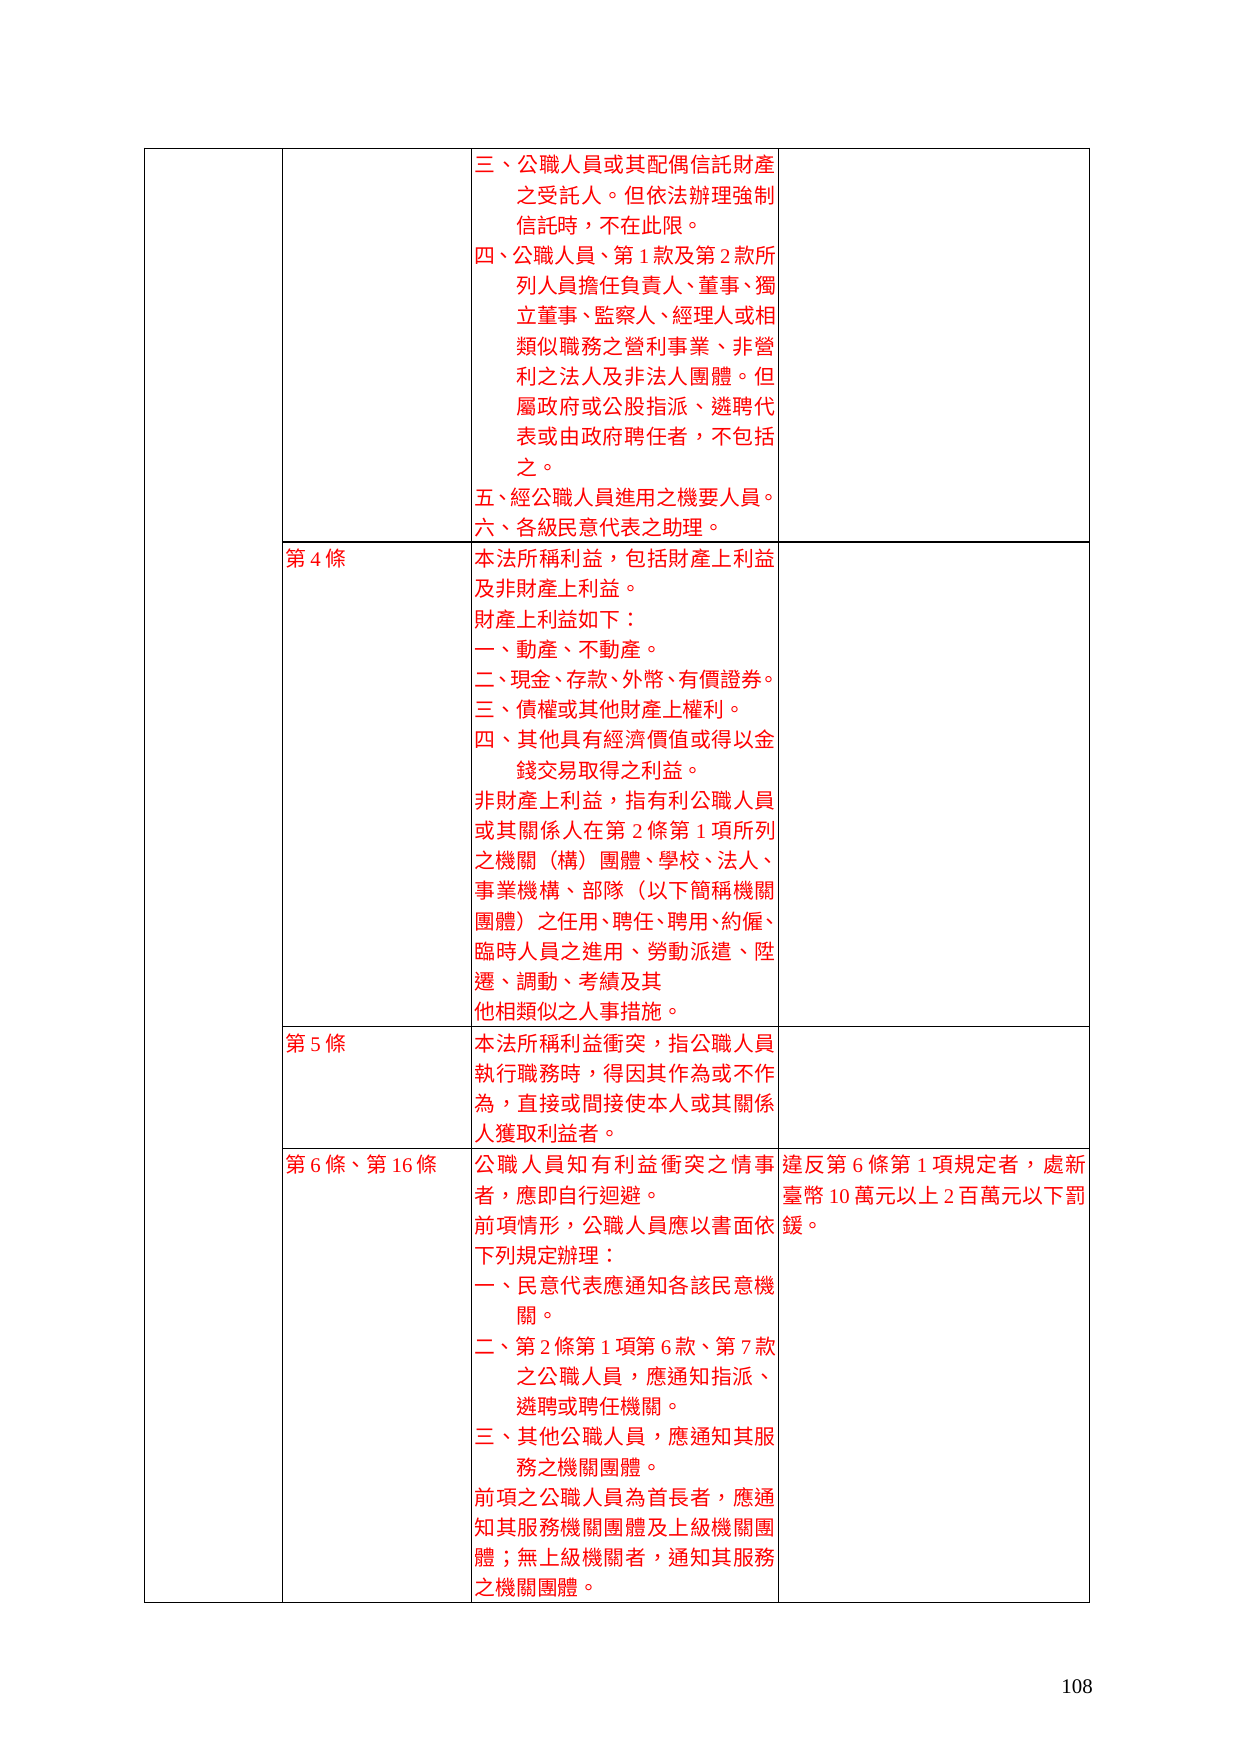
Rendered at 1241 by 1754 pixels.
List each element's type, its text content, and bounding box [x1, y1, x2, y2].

table_cell 第6條、第16條 [283, 1149, 471, 1602]
table_cell [145, 149, 282, 1602]
table_cell 違反第6條第1項規定者，處新臺幣10萬元以上2百萬元以下罰鍰。 [779, 1149, 1089, 1602]
table_cell 三、公職人員或其配偶信託財產之受託人。但依法辦理強制信託時，不在此限。 四、公職人員、第1款及第2款所列人員擔任負責人、董事、獨立董事、監察人、經理人或相類似職務之營利事業、非營利之法人及非法人團體。但屬政府或公股指派、遴聘代表或由政府聘任者，不包括之。 五、經公職人員進用之機要人員。 六、各級民意代表之助理。 [472, 149, 778, 541]
table_cell [779, 149, 1089, 541]
table_cell 第5條 [283, 1027, 471, 1148]
table_cell 本法所稱利益，包括財產上利益及非財產上利益。 財產上利益如下： 一、動產、不動產。 二、現金、存款、外幣、有價證券。 三、債權或其他財產上權利。 四、其他具有經濟價值或得以金錢交易取得之利益。 非財產上利益，指有利公職人員或其關係人在第2條第1項所列之機關（構）團體、學校、法人、事業機構、部隊（以下簡稱機關團體）之任用、聘任、聘用、約僱、臨時人員之進用、勞動派遣、陞遷、調動、考績及其 他相類似之人事措施。 [472, 543, 778, 1026]
table_cell [779, 1027, 1089, 1148]
table_cell 公職人員知有利益衝突之情事者，應即自行迴避。 前項情形，公職人員應以書面依下列規定辦理： 一、民意代表應通知各該民意機關。 二、第2條第1項第6款、第7款之公職人員，應通知指派、遴聘或聘任機關。 三、其他公職人員，應通知其服務之機關團體。 前項之公職人員為首長者，應通知其服務機關團體及上級機關團體；無上級機關者，通知其服務之機關團體。 [472, 1149, 778, 1602]
table_cell 本法所稱利益衝突，指公職人員執行職務時，得因其作為或不作為，直接或間接使本人或其關係人獲取利益者。 [472, 1027, 778, 1148]
table_cell [283, 149, 471, 541]
table_cell 第4條 [283, 543, 471, 1026]
table_cell [779, 543, 1089, 1026]
